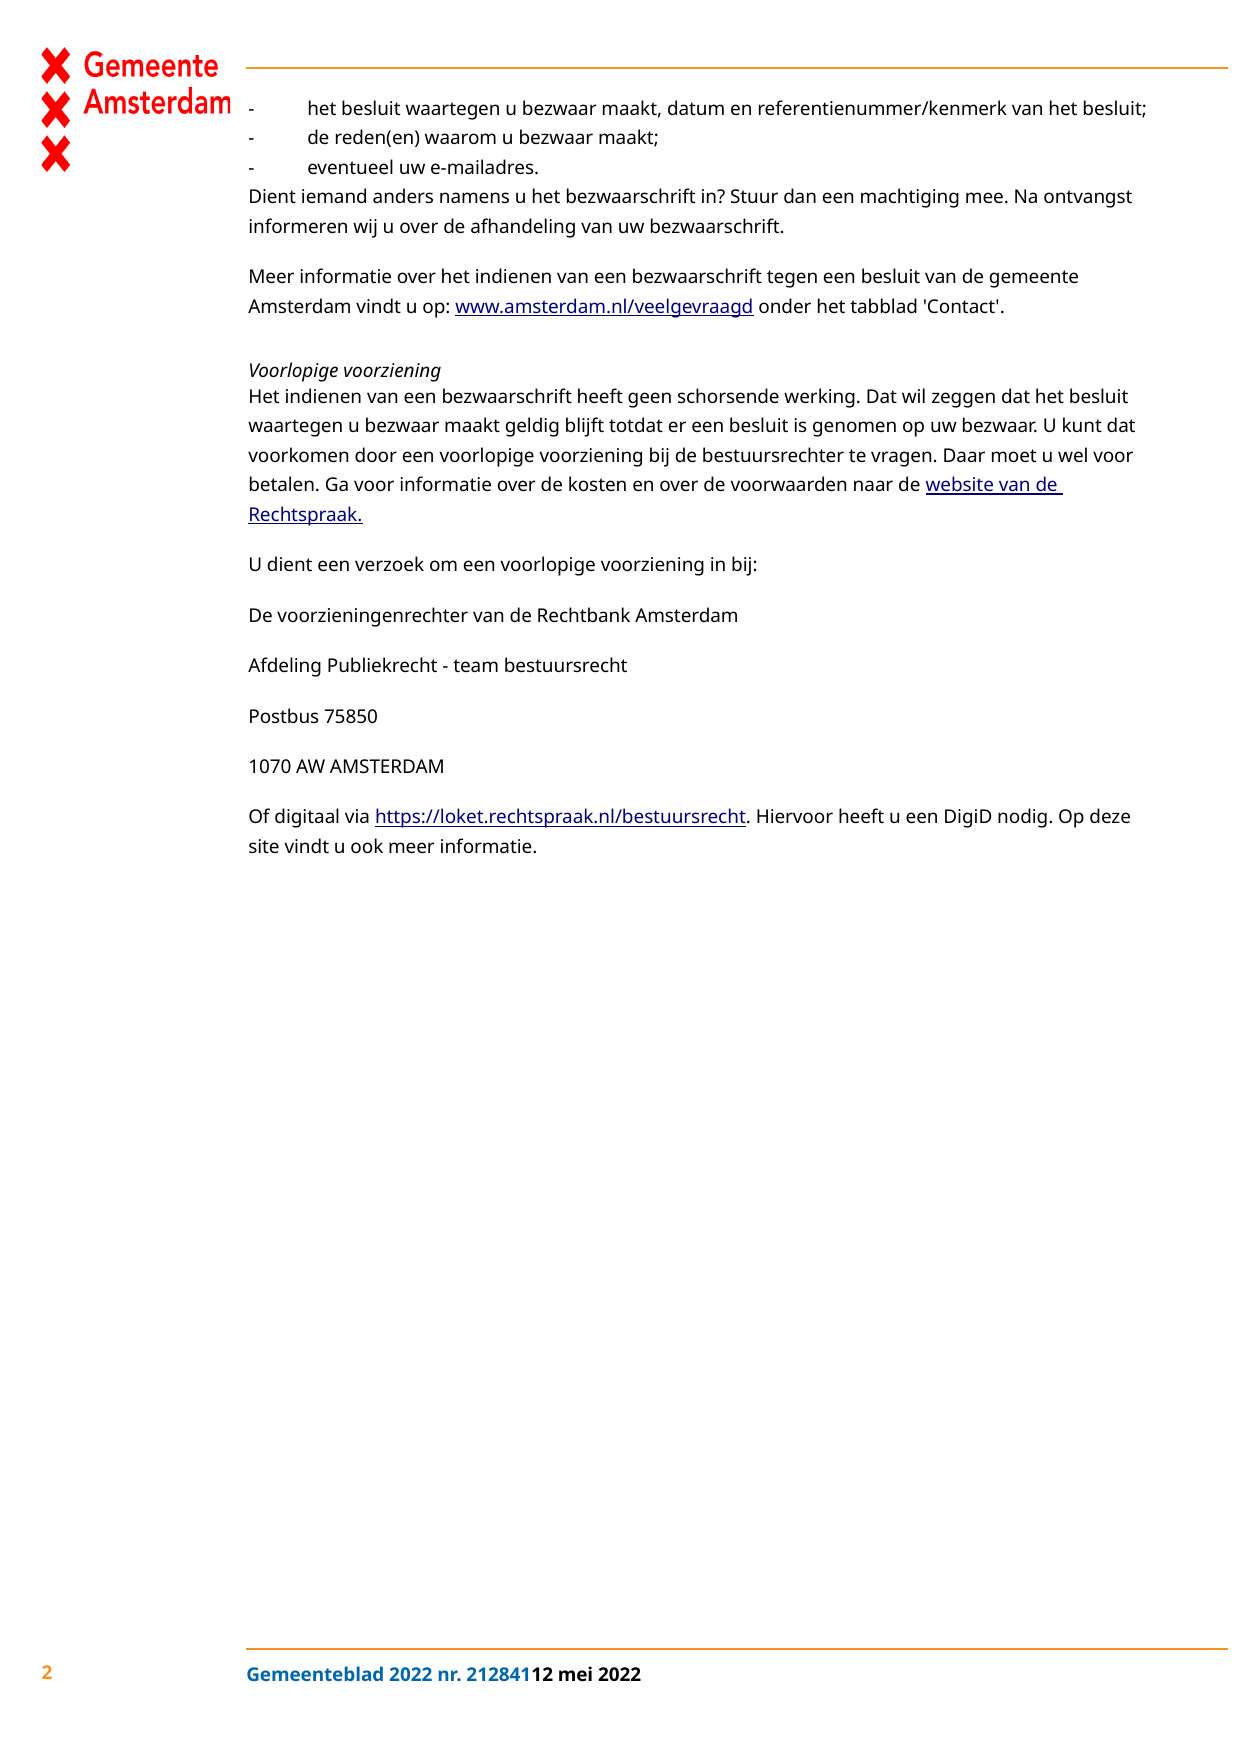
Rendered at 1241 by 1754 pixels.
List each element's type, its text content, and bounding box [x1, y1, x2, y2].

text Dient iemand anders namens u het bezwaarschrift in? Stuur dan een machtiging mee. Na ontvangst informeren wij u over de afhandeling van uw bezwaarschrift. [248, 183, 1152, 239]
text 1070 AW AMSTERDAM [248, 753, 1152, 779]
list de reden(en) waarom u bezwaar maakt; [248, 124, 1152, 150]
picture [41, 47, 231, 172]
text Of digitaal via https://loket.rechtspraak.nl/bestuursrecht. Hiervoor heeft u een DigiD nodig. Op deze site vindt u ook meer informatie. [248, 804, 1152, 859]
text Voorlopige voorziening [248, 357, 1152, 383]
text Het indienen van een bezwaarschrift heeft geen schorsende werking. Dat wil zeggen dat het besluit waartegen u bezwaar maakt geldig blijft totdat er een besluit is genomen op uw bezwaar. U kunt dat voorkomen door een voorlopige voorziening bij de bestuursrechter te vragen. Daar moet u wel voor betalen. Ga voor informatie over de kosten en over de voorwaarden naar de website van de Rechtspraak. [248, 383, 1152, 527]
text Postbus 75850 [248, 703, 1152, 728]
text U dient een verzoek om een voorlopige voorziening in bij: [248, 552, 1152, 577]
text Afdeling Publiekrecht - team bestuursrecht [248, 652, 1152, 678]
list het besluit waartegen u bezwaar maakt, datum en referentienummer/kenmerk van het besluit; [248, 95, 1152, 121]
list eventueel uw e-mailadres. [248, 154, 1152, 180]
text De voorzieningenrechter van de Rechtbank Amsterdam [248, 602, 1152, 628]
text Meer informatie over het indienen van een bezwaarschrift tegen een besluit van de gemeente Amsterdam vindt u op: www.amsterdam.nl/veelgevraagd onder het tabblad 'Contact'. [248, 263, 1152, 319]
